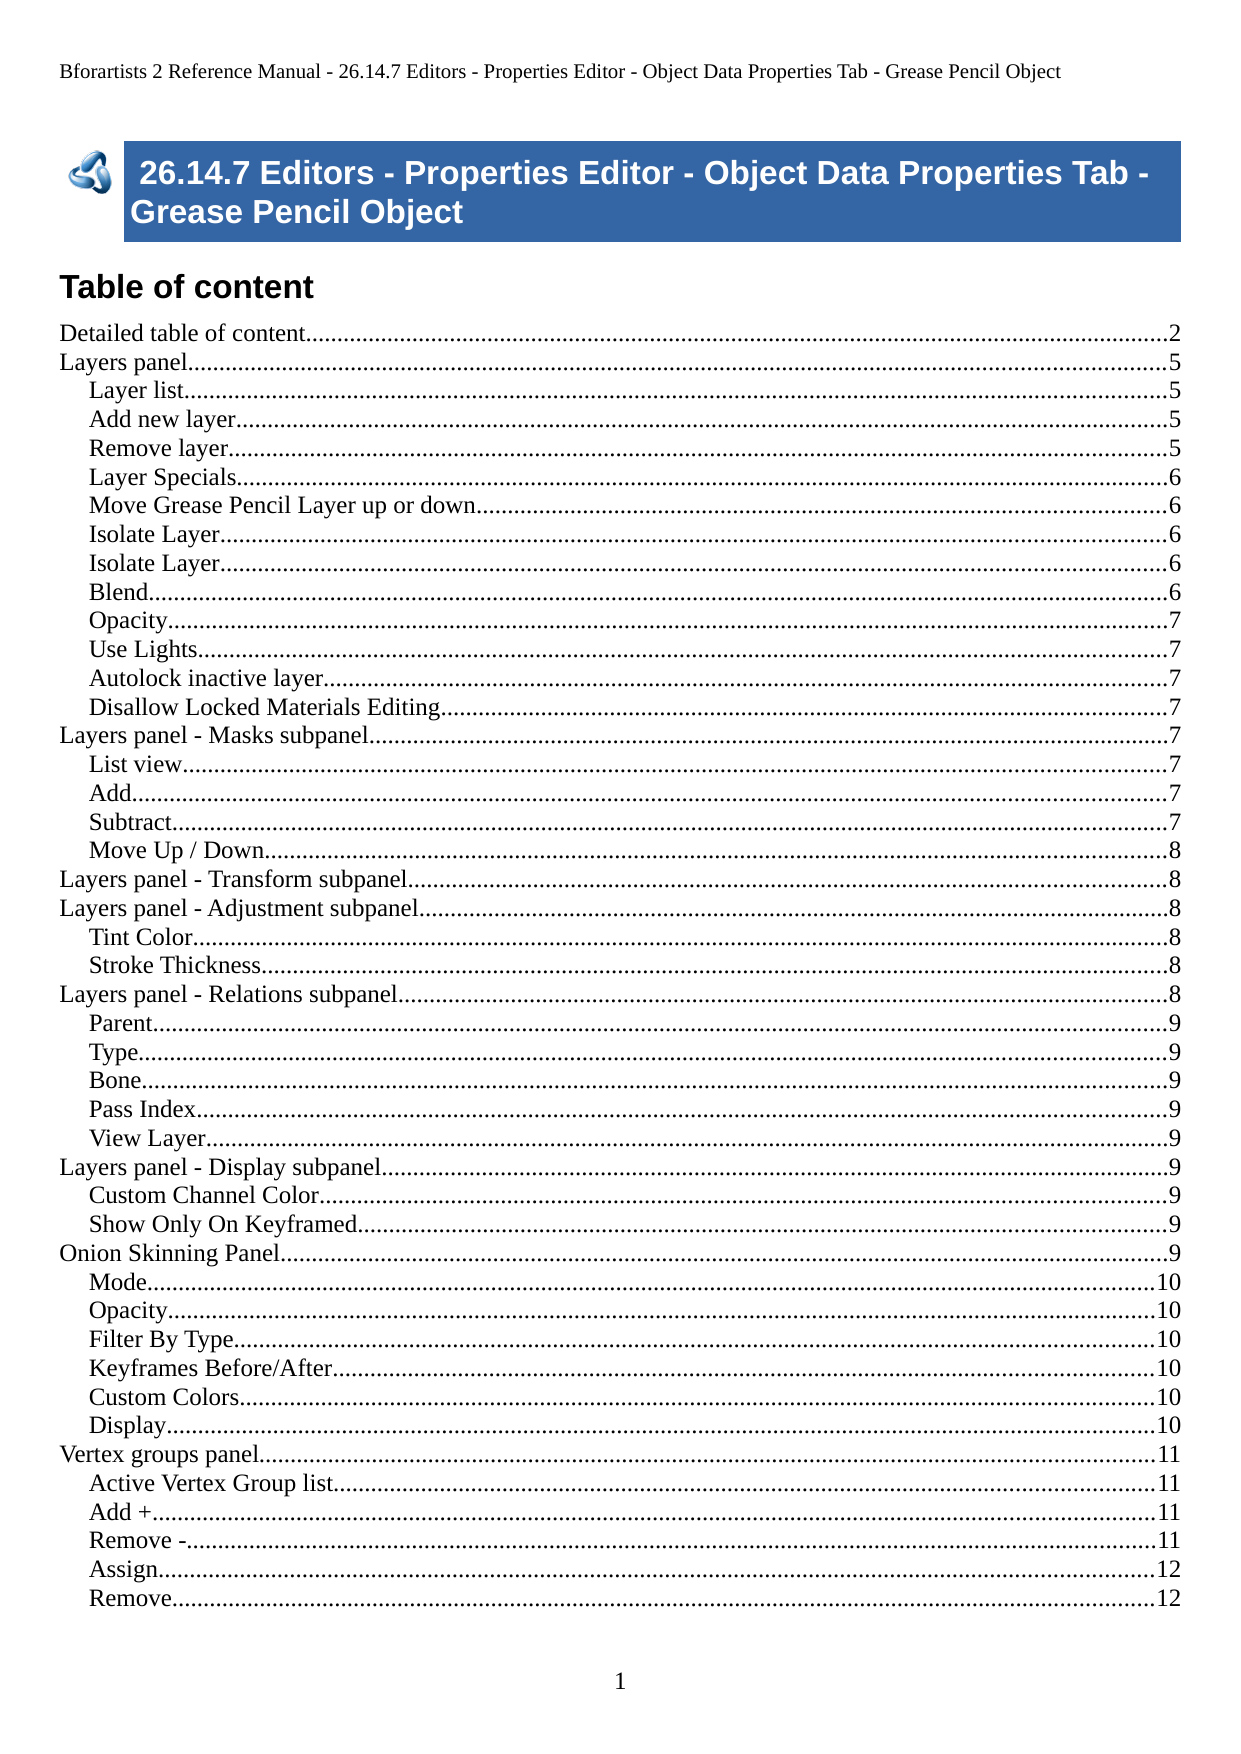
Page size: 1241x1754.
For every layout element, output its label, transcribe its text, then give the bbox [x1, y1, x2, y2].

text Onion Skinning Panel 9 [59, 1238, 1181, 1267]
text Type 9 [88, 1037, 1181, 1065]
text Opacity 7 [88, 605, 1181, 634]
text Pass Index 9 [88, 1094, 1181, 1123]
text Opacity 10 [88, 1295, 1181, 1324]
table_header [59, 141, 124, 242]
text Layer Specials 6 [88, 462, 1181, 490]
text Use Lights 7 [88, 634, 1181, 663]
table_header 26.14.7 Editors - Properties Editor - Object Data Properties Tab - Grease Pencil Object [124, 141, 1181, 242]
text Layers panel - Transform subpanel 8 [59, 864, 1181, 893]
text Layers panel - Adjustment subpanel 8 [59, 893, 1181, 922]
text Filter By Type 10 [88, 1324, 1181, 1353]
text Disallow Locked Materials Editing 7 [88, 692, 1181, 720]
text Move Up / Down 8 [88, 835, 1181, 864]
text View Layer 9 [88, 1123, 1181, 1152]
text Layers panel - Relations subpanel 8 [59, 979, 1181, 1008]
text List view 7 [88, 749, 1181, 778]
text Tint Color 8 [88, 922, 1181, 950]
text Custom Colors 10 [88, 1382, 1181, 1410]
text Layer list 5 [88, 375, 1181, 404]
text Remove - 11 [88, 1525, 1181, 1554]
text Blend 6 [88, 577, 1181, 605]
text Add + 11 [88, 1497, 1181, 1525]
text Add new layer 5 [88, 404, 1181, 433]
text Mode 10 [88, 1267, 1181, 1295]
text Move Grease Pencil Layer up or down 6 [88, 490, 1181, 519]
text Assign 12 [88, 1554, 1181, 1583]
text Isolate Layer 6 [88, 548, 1181, 577]
subtitle Table of content [59, 267, 1181, 305]
text Remove layer 5 [88, 433, 1181, 462]
text Stroke Thickness 8 [88, 950, 1181, 979]
text Detailed table of content 2 [59, 318, 1181, 347]
text Autolock inactive layer 7 [88, 663, 1181, 692]
text Display 10 [88, 1410, 1181, 1439]
text Show Only On Keyframed 9 [88, 1209, 1181, 1238]
text Vertex groups panel 11 [59, 1439, 1181, 1468]
text Custom Channel Color 9 [88, 1180, 1181, 1209]
picture [65, 147, 114, 197]
text Subtract 7 [88, 807, 1181, 835]
text Remove 12 [88, 1583, 1181, 1612]
text Layers panel - Masks subpanel 7 [59, 720, 1181, 749]
text Isolate Layer 6 [88, 519, 1181, 548]
text Parent 9 [88, 1008, 1181, 1037]
text Add 7 [88, 778, 1181, 807]
text Keyframes Before/After 10 [88, 1353, 1181, 1382]
text Bone 9 [88, 1065, 1181, 1094]
text Active Vertex Group list 11 [88, 1468, 1181, 1497]
text Layers panel 5 [59, 347, 1181, 375]
text Layers panel - Display subpanel 9 [59, 1152, 1181, 1180]
